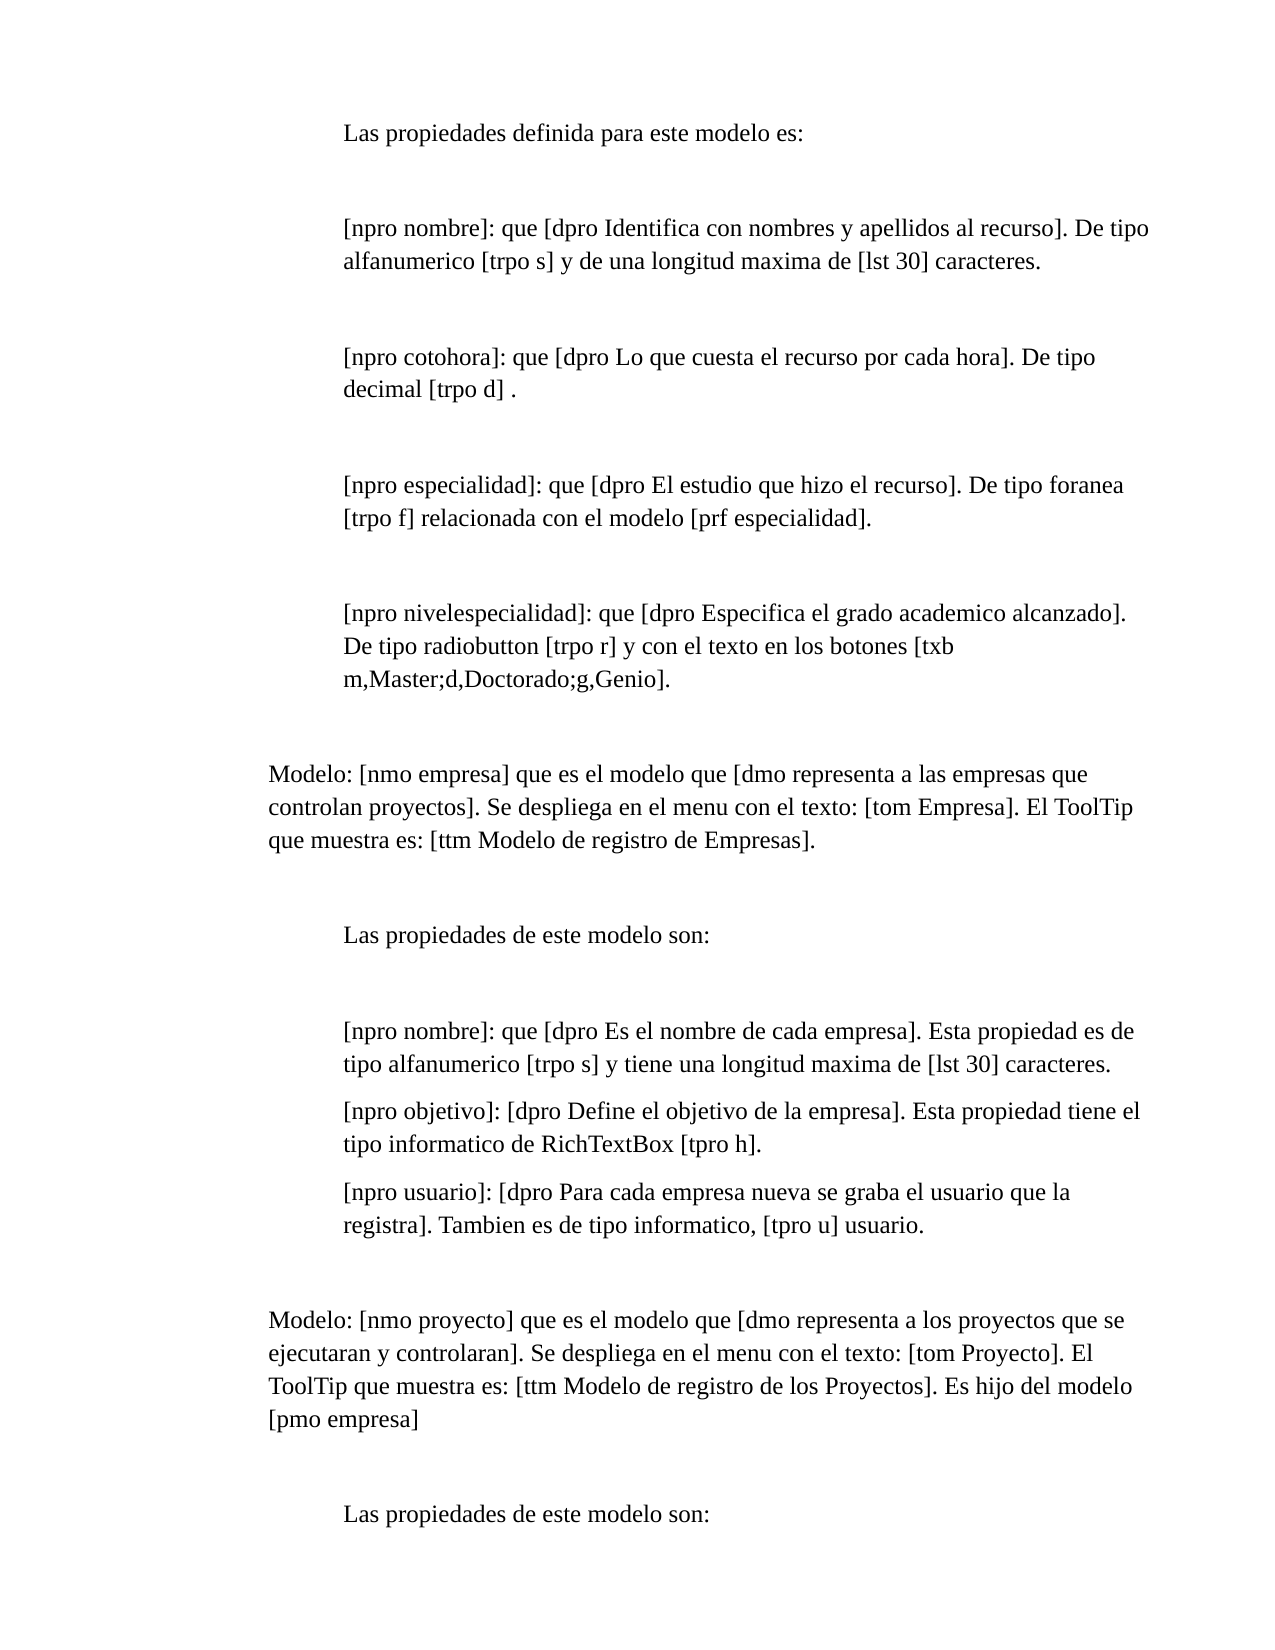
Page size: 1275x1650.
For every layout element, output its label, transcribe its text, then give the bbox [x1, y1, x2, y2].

text [npro nombre]: que [dpro Es el nombre de cada empresa]. Esta propiedad es de tipo alfanumerico [trpo s] y tiene una longitud maxima de [lst 30] caracteres. [343, 1016, 1157, 1077]
text [npro especialidad]: que [dpro El estudio que hizo el recurso]. De tipo foranea [trpo f] relacionada con el modelo [prf especialidad]. [343, 470, 1157, 532]
text Las propiedades definida para este modelo es: [343, 118, 1157, 147]
text Modelo: [nmo proyecto] que es el modelo que [dmo representa a los proyectos que se ejecutaran y controlaran]. Se despliega en el menu con el texto: [tom Proyecto]. El ToolTip que muestra es: [ttm Modelo de registro de los Proyectos]. Es hijo del modelo [pmo empresa] [268, 1305, 1157, 1433]
text [npro objetivo]: [dpro Define el objetivo de la empresa]. Esta propiedad tiene el tipo informatico de RichTextBox [tpro h]. [343, 1096, 1157, 1158]
text [npro nivelespecialidad]: que [dpro Especifica el grado academico alcanzado]. De tipo radiobutton [trpo r] y con el texto en los botones [txb m,Master;d,Doctorado;g,Genio]. [343, 598, 1157, 693]
text [npro cotohora]: que [dpro Lo que cuesta el recurso por cada hora]. De tipo decimal [trpo d] . [343, 342, 1157, 403]
text Las propiedades de este modelo son: [343, 921, 1157, 949]
text [npro nombre]: que [dpro Identifica con nombres y apellidos al recurso]. De tipo alfanumerico [trpo s] y de una longitud maxima de [lst 30] caracteres. [343, 213, 1157, 275]
text Modelo: [nmo empresa] que es el modelo que [dmo representa a las empresas que controlan proyectos]. Se despliega en el menu con el texto: [tom Empresa]. El ToolTip que muestra es: [ttm Modelo de registro de Empresas]. [268, 759, 1157, 854]
text [npro usuario]: [dpro Para cada empresa nueva se graba el usuario que la registra]. Tambien es de tipo informatico, [tpro u] usuario. [343, 1177, 1157, 1239]
text Las propiedades de este modelo son: [343, 1499, 1157, 1528]
